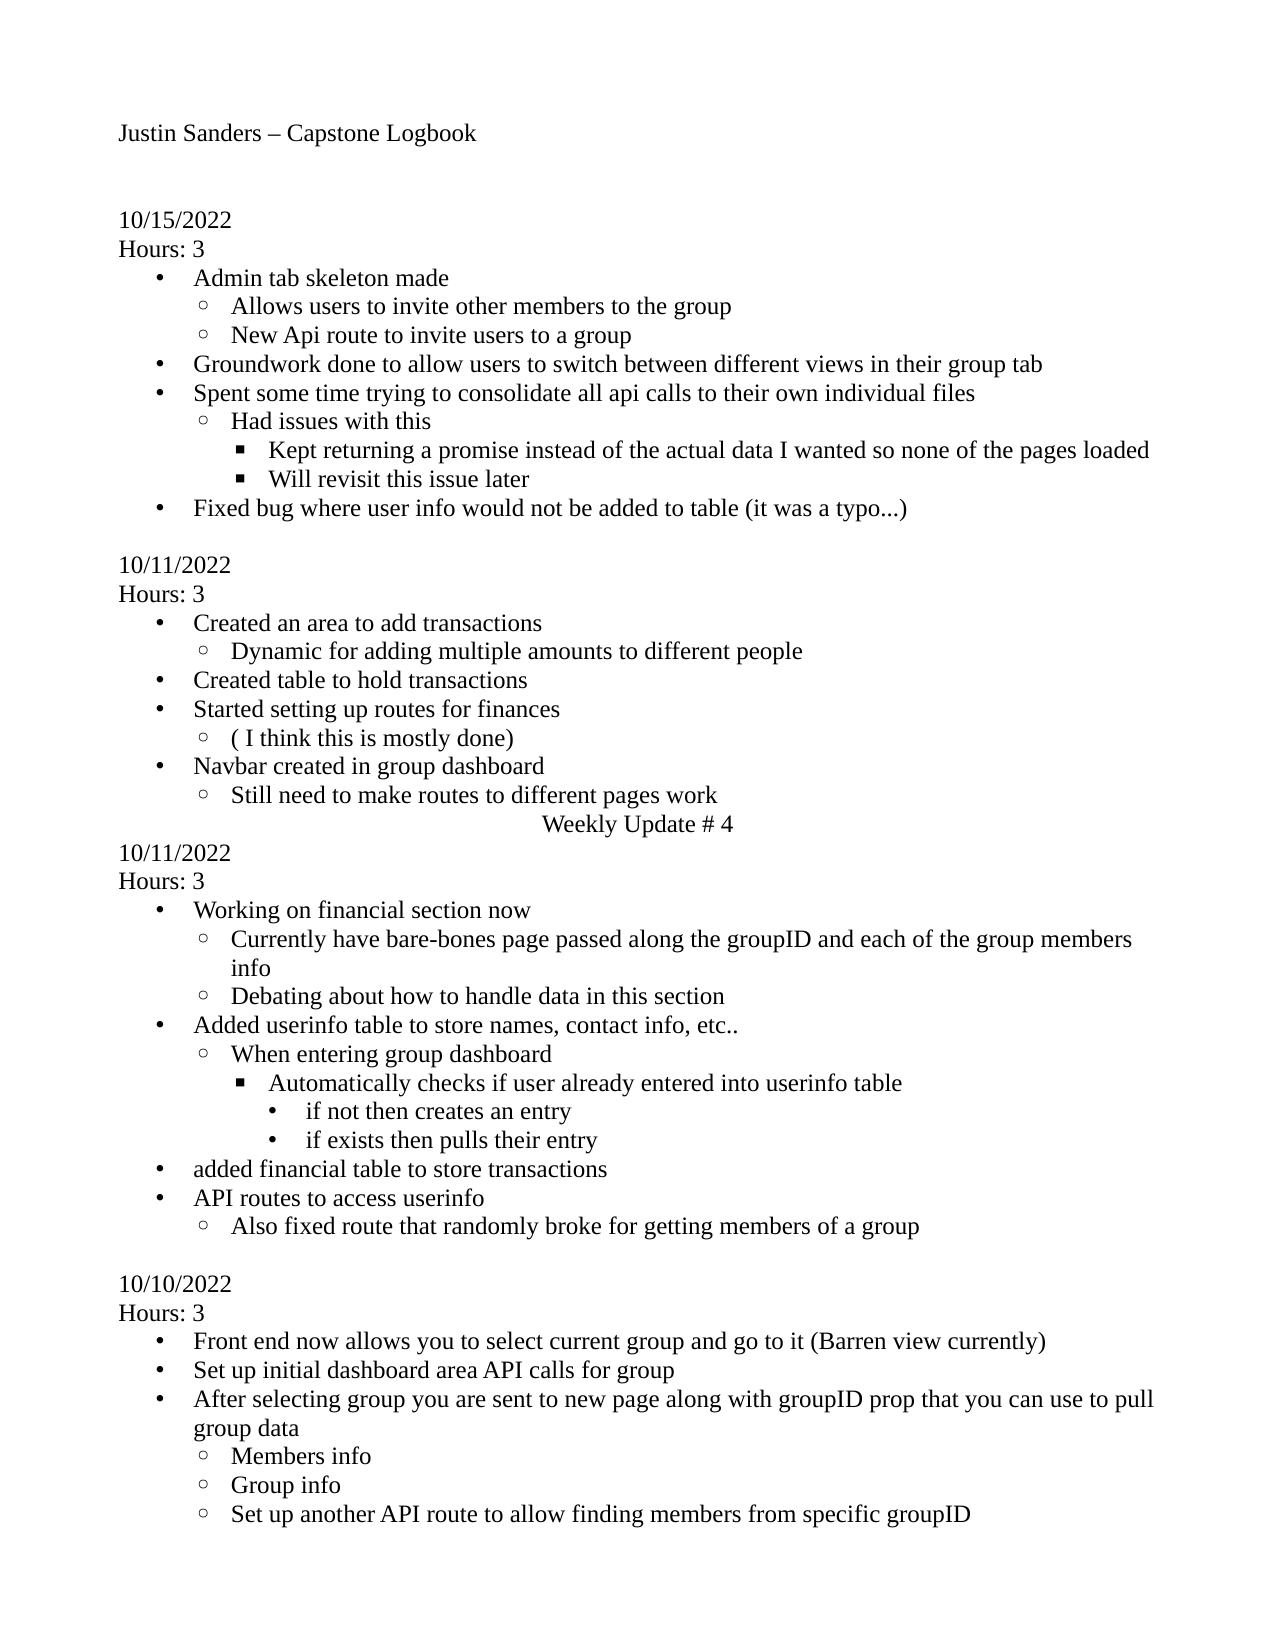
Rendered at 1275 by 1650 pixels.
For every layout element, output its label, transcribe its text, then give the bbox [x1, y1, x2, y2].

list Started setting up routes for finances [156, 694, 1157, 723]
list Kept returning a promise instead of the actual data I wanted so none of the pages loaded [231, 435, 1157, 464]
list Set up another API route to allow finding members from specific groupID [193, 1499, 1157, 1528]
list Added userinfo table to store names, contact info, etc.. [156, 1010, 1157, 1039]
list Groundwork done to allow users to switch between different views in their group tab [156, 349, 1157, 378]
list ( I think this is mostly done) [193, 723, 1157, 751]
list if not then creates an entry [268, 1096, 1157, 1125]
list Allows users to invite other members to the group [193, 291, 1157, 320]
list Automatically checks if user already entered into userinfo table [231, 1068, 1157, 1096]
list Fixed bug where user info would not be added to table (it was a typo...) [156, 493, 1157, 521]
list New Api route to invite users to a group [193, 320, 1157, 349]
list added financial table to store transactions [156, 1154, 1157, 1183]
list Had issues with this [193, 406, 1157, 435]
list Navbar created in group dashboard [156, 751, 1157, 780]
list Weekly Update # 4 [118, 809, 1157, 838]
list Hours: 3 [118, 1298, 1157, 1326]
list Working on financial section now [156, 895, 1157, 924]
list Admin tab skeleton made [156, 263, 1157, 291]
list Created table to hold transactions [156, 665, 1157, 694]
list Debating about how to handle data in this section [193, 981, 1157, 1010]
list API routes to access userinfo [156, 1183, 1157, 1211]
list Hours: 3 [118, 234, 1157, 263]
list Spent some time trying to consolidate all api calls to their own individual files [156, 378, 1157, 406]
list Dynamic for adding multiple amounts to different people [193, 636, 1157, 665]
list Currently have bare-bones page passed along the groupID and each of the group members info [193, 924, 1157, 981]
list Will revisit this issue later [231, 464, 1157, 493]
list if exists then pulls their entry [268, 1125, 1157, 1154]
list Set up initial dashboard area API calls for group [156, 1355, 1157, 1384]
list Members info [193, 1441, 1157, 1470]
list 10/11/2022 [118, 838, 1157, 866]
list 10/15/2022 [118, 205, 1157, 234]
list Hours: 3 [118, 579, 1157, 608]
list 10/11/2022 [118, 550, 1157, 579]
list Also fixed route that randomly broke for getting members of a group [193, 1211, 1157, 1240]
list 10/10/2022 [118, 1269, 1157, 1298]
list After selecting group you are sent to new page along with groupID prop that you can use to pull group data [156, 1384, 1157, 1441]
list Hours: 3 [118, 866, 1157, 895]
list When entering group dashboard [193, 1039, 1157, 1068]
list Created an area to add transactions [156, 608, 1157, 636]
list Group info [193, 1470, 1157, 1499]
list Front end now allows you to select current group and go to it (Barren view currently) [156, 1326, 1157, 1355]
list Still need to make routes to different pages work [193, 780, 1157, 809]
